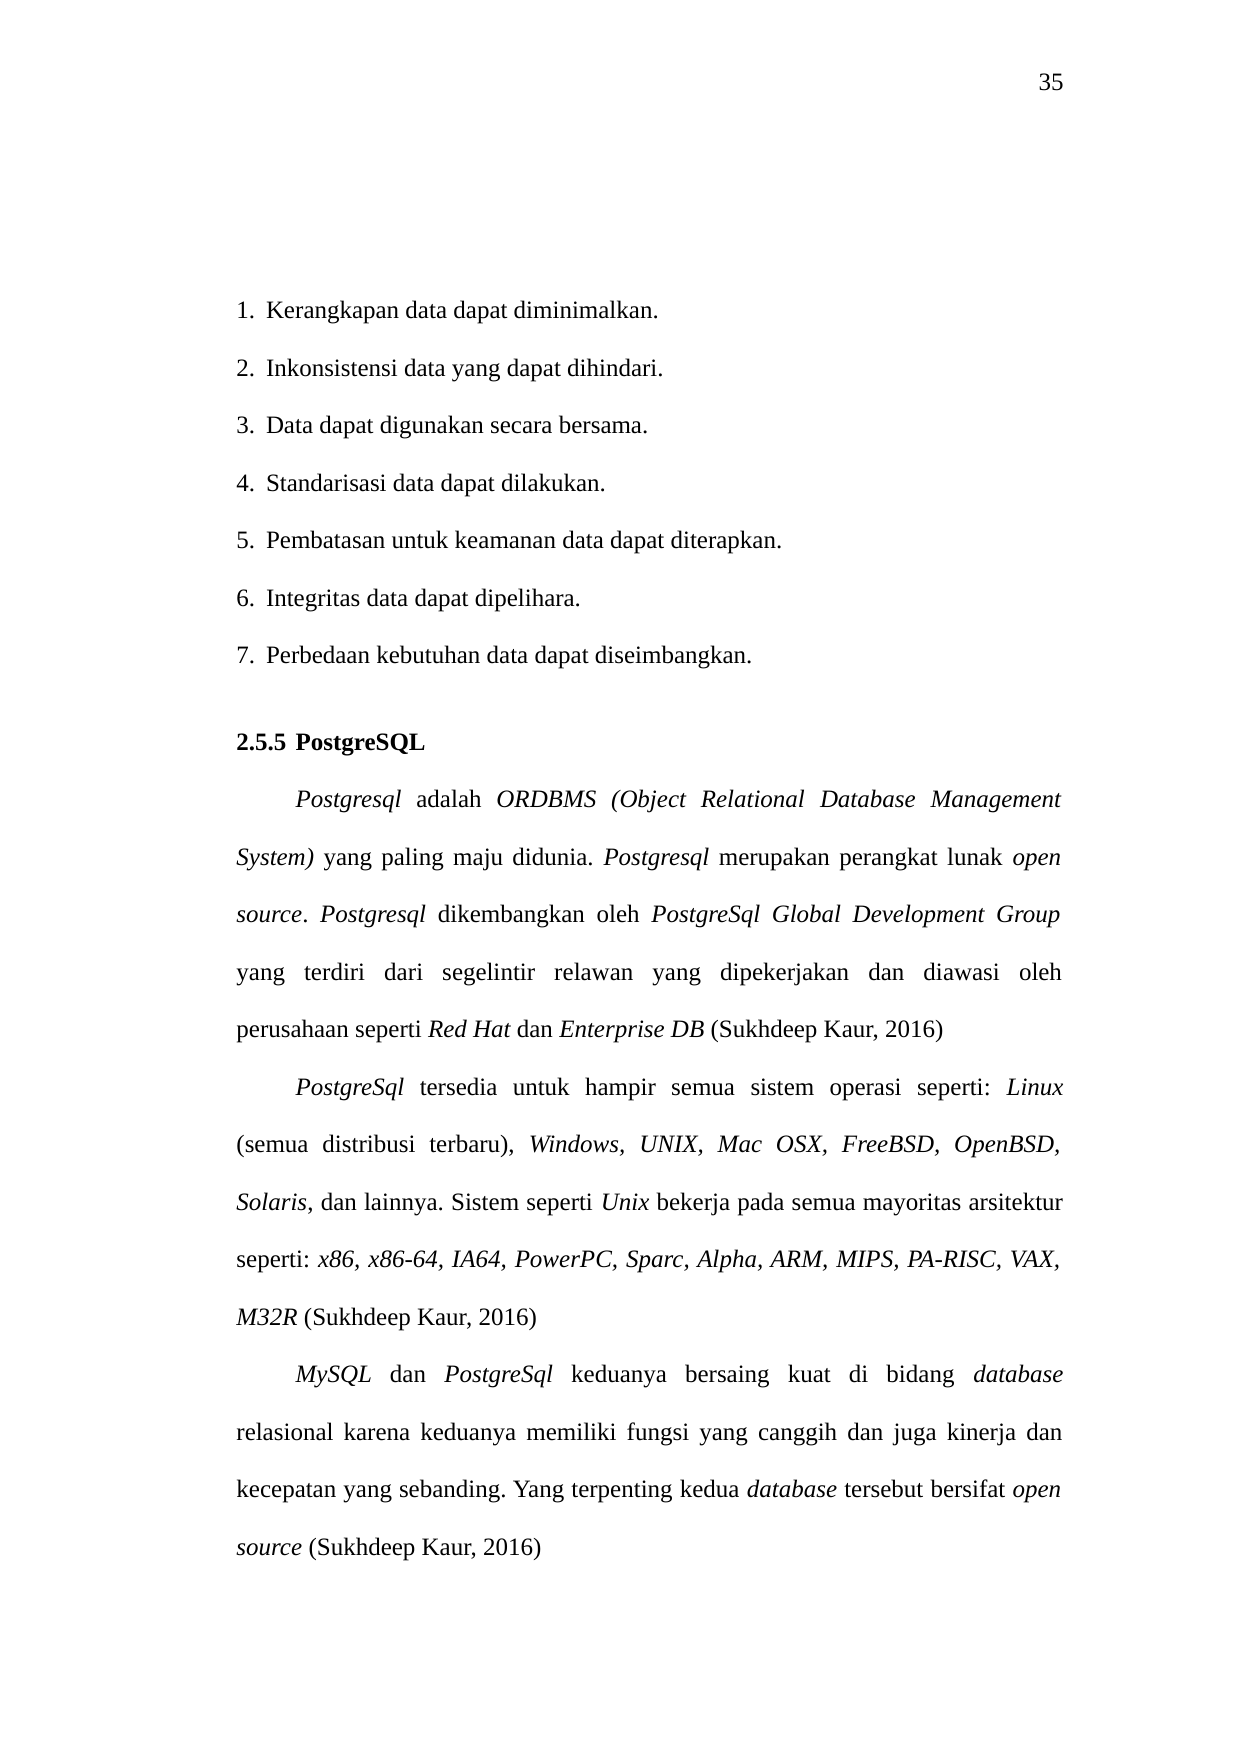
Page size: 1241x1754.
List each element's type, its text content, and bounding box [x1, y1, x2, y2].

list Integritas data dapat dipelihara. [236, 583, 1063, 612]
list Standarisasi data dapat dilakukan. [236, 468, 1063, 497]
text PostgreSql tersedia untuk hampir semua sistem operasi seperti: Linux (semua distribusi terbaru), Windows, UNIX, Mac OSX, FreeBSD, OpenBSD, Solaris, dan lainnya. Sistem seperti Unix bekerja pada semua mayoritas arsitektur seperti: x86, x86-64, IA64, PowerPC, Sparc, Alpha, ARM, MIPS, PA-RISC, VAX, M32R (Sukhdeep Kaur, 2016) [236, 1072, 1063, 1330]
list Perbedaan kebutuhan data dapat diseimbangkan. [236, 640, 1063, 669]
text Postgresql adalah ORDBMS (Object Relational Database Management System) yang paling maju didunia. Postgresql merupakan perangkat lunak open source. Postgresql dikembangkan oleh PostgreSql Global Development Group yang terdiri dari segelintir relawan yang dipekerjakan dan diawasi oleh perusahaan seperti Red Hat dan Enterprise DB (Sukhdeep Kaur, 2016) [236, 784, 1063, 1043]
text MySQL dan PostgreSql keduanya bersaing kuat di bidang database relasional karena keduanya memiliki fungsi yang canggih dan juga kinerja dan kecepatan yang sebanding. Yang terpenting kedua database tersebut bersifat open source (Sukhdeep Kaur, 2016) [236, 1359, 1063, 1560]
list Kerangkapan data dapat diminimalkan. [236, 295, 1063, 324]
subtitle 2.5.5 PostgreSQL [236, 727, 1063, 755]
list Pembatasan untuk keamanan data dapat diterapkan. [236, 525, 1063, 554]
list Data dapat digunakan secara bersama. [236, 410, 1063, 439]
list Inkonsistensi data yang dapat dihindari. [236, 353, 1063, 382]
